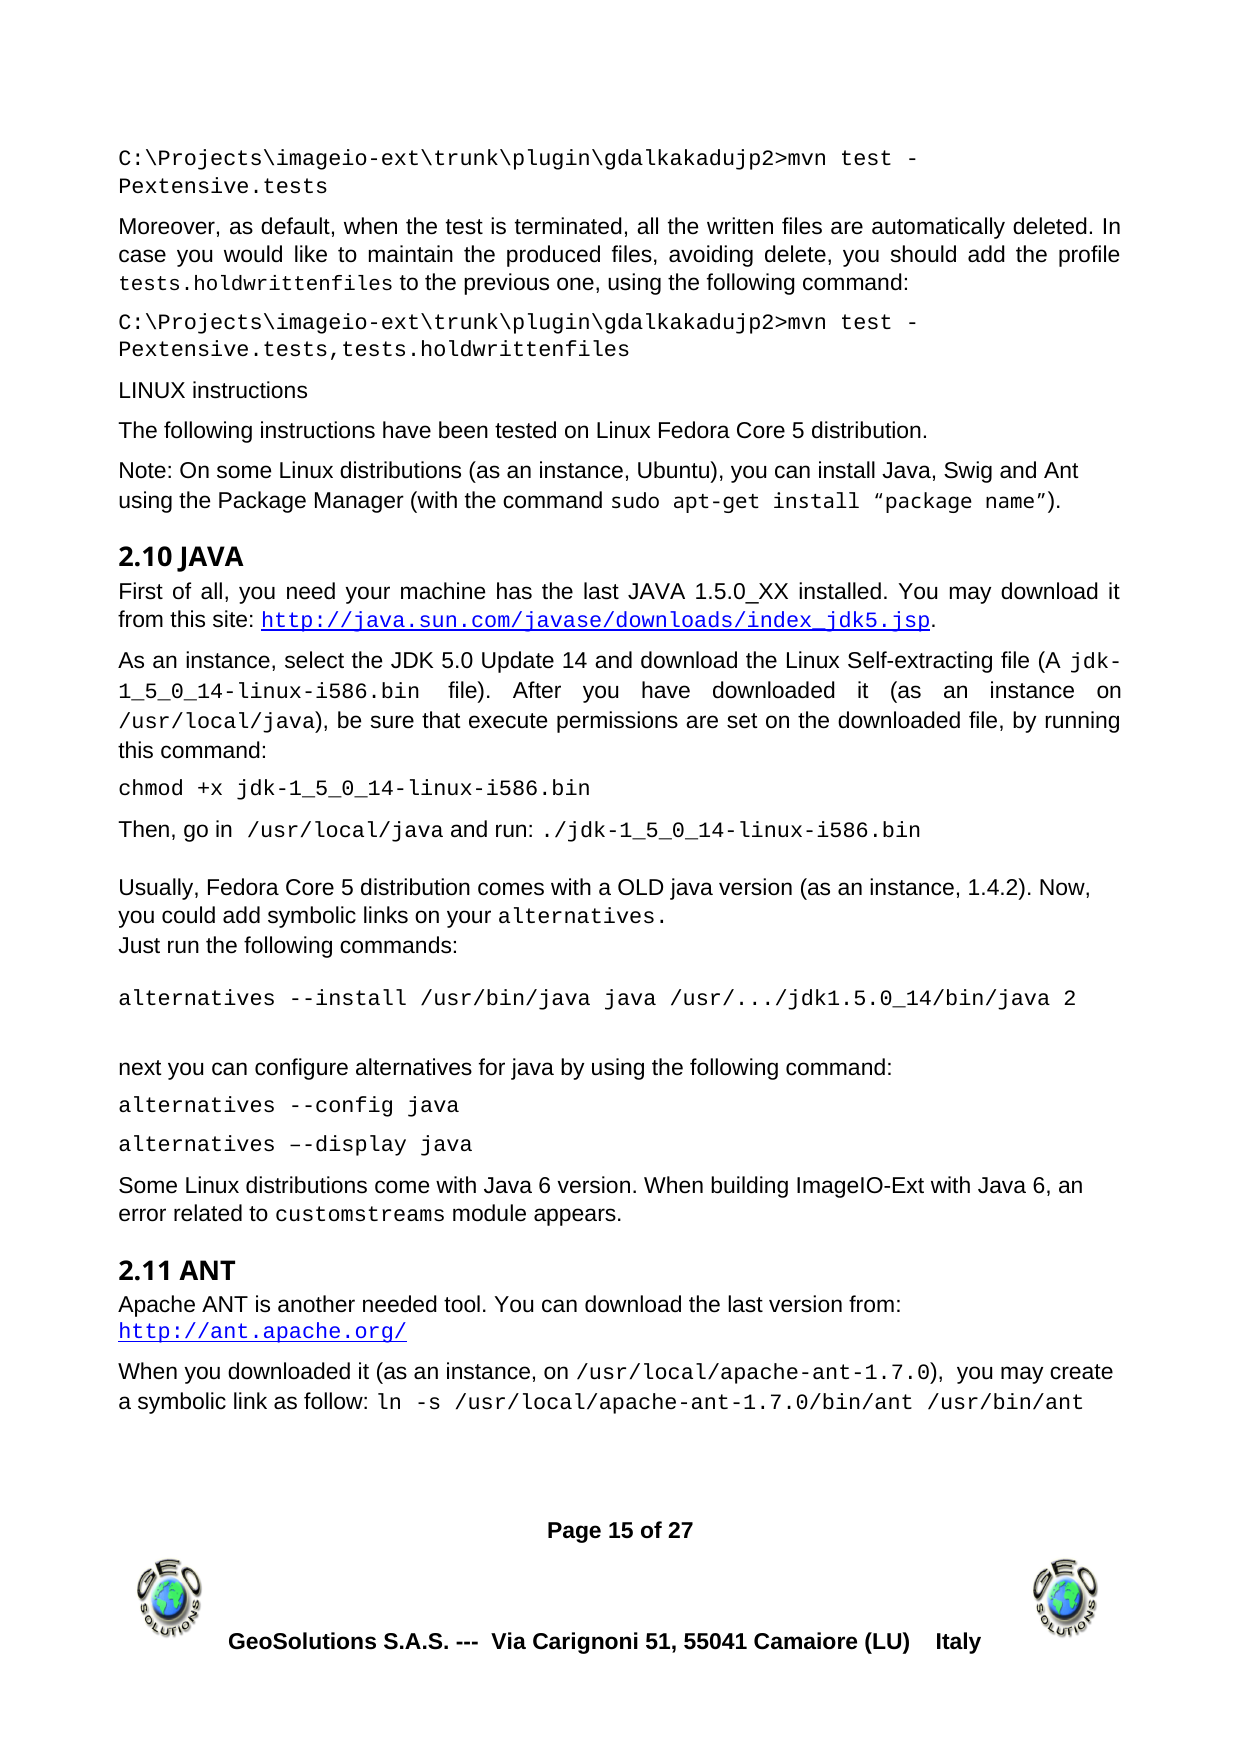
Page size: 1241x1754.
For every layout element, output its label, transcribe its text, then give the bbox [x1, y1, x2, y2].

text C:\Projects\imageio-ext\trunk\plugin\gdalkakadujp2>mvn test -Pextensive.tests,tests.holdwrittenfiles [118, 311, 1122, 363]
text chmod +x jdk-1_5_0_14-linux-i586.bin [118, 777, 1122, 802]
text C:\Projects\imageio-ext\trunk\plugin\gdalkakadujp2>mvn test -Pextensive.tests [118, 148, 1122, 199]
text The following instructions have been tested on Linux Fedora Core 5 distribution. [118, 417, 1122, 443]
text First of all, you need your machine has the last JAVA 1.5.0_XX installed. You may download it from this site: http://java.sun.com/javase/downloads/index_jdk5.jsp. [118, 578, 1122, 634]
text alternatives --config java [118, 1094, 1122, 1119]
text next you can configure alternatives for java by using the following command: [118, 1055, 1122, 1080]
text Note: On some Linux distributions (as an instance, Ubuntu), you can install Java, Swig and Ant using the Package Manager (with the command sudo apt-get install “package name”). [118, 457, 1122, 514]
text Some Linux distributions come with Java 6 version. When building ImageIO-Ext with Java 6, an error related to customstreams module appears. [118, 1172, 1122, 1228]
text Apache ANT is another needed tool. You can download the last version from: http://ant.apache.org/ [118, 1292, 1122, 1345]
picture [134, 1552, 205, 1641]
text As an instance, select the JDK 5.0 Update 14 and download the Linux Self-extracting file (A jdk-1_5_0_14-linux-i586.bin file). After you have downloaded it (as an instance on /usr/local/java), be sure that execute permissions are set on the downloaded file, by running this command: [118, 648, 1122, 763]
picture [1030, 1552, 1101, 1641]
subtitle ANT [118, 1251, 1122, 1288]
text alternatives –-display java [118, 1133, 1122, 1158]
text When you downloaded it (as an instance, on /usr/local/apache-ant-1.7.0), you may create a symbolic link as follow: ln -s /usr/local/apache-ant-1.7.0/bin/ant /usr/bin/ant [118, 1359, 1122, 1416]
text LINUX instructions [118, 377, 1122, 403]
text Then, go in /usr/local/java and run: ./jdk-1_5_0_14-linux-i586.bin Usually, Fedora Core 5 distribution comes with a OLD java version (as an instance, 1.4.2). Now, you could add symbolic links on your alternatives. Just run the following commands: alternatives --install /usr/bin/java java /usr/.../jdk1.5.0_14/bin/java 2 [118, 816, 1122, 1040]
subtitle JAVA [118, 538, 1122, 575]
text Moreover, as default, when the test is terminated, all the written files are automatically deleted. In case you would like to maintain the produced files, avoiding delete, you should add the profile tests.holdwrittenfiles to the previous one, using the following command: [118, 214, 1122, 297]
